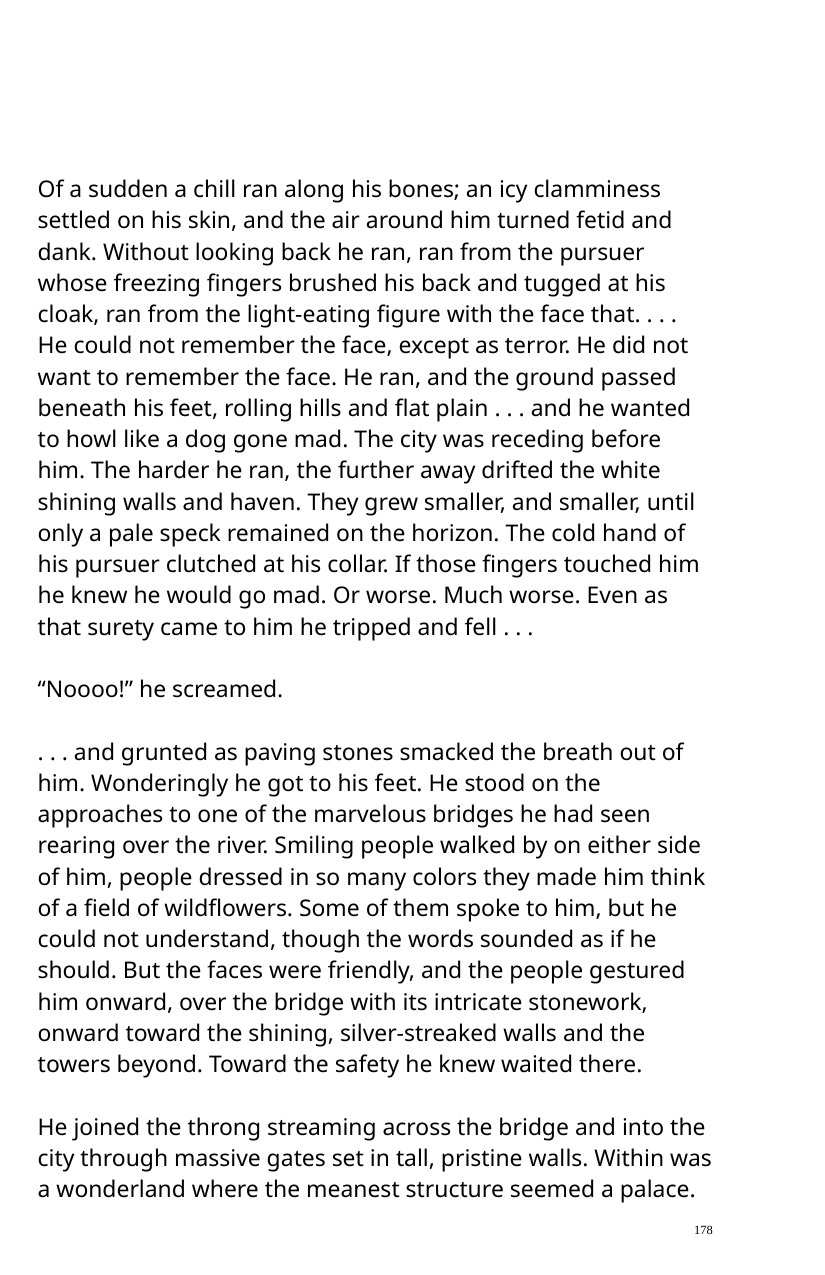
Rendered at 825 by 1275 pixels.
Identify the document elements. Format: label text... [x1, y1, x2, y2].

text He joined the throng streaming across the bridge and into the city through massive gates set in tall, pristine walls. Within was a wonderland where the meanest structure seemed a palace. [37, 1111, 712, 1204]
text . . . and grunted as paving stones smacked the breath out of him. Wonderingly he got to his feet. He stood on the approaches to one of the marvelous bridges he had seen rearing over the river. Smiling people walked by on either side of him, people dressed in so many colors they made him think of a field of wildflowers. Some of them spoke to him, but he could not understand, though the words sounded as if he should. But the faces were friendly, and the people gestured him onward, over the bridge with its intricate stonework, onward toward the shining, silver-streaked walls and the towers beyond. Toward the safety he knew waited there. [37, 736, 712, 1079]
text “Noooo!” he screamed. [37, 673, 712, 704]
text Of a sudden a chill ran along his bones; an icy clamminess settled on his skin, and the air around him turned fetid and dank. Without looking back he ran, ran from the pursuer whose freezing fingers brushed his back and tugged at his cloak, ran from the light-eating figure with the face that. . . . He could not remember the face, except as terror. He did not want to remember the face. He ran, and the ground passed beneath his feet, rolling hills and flat plain . . . and he wanted to howl like a dog gone mad. The city was receding before him. The harder he ran, the further away drifted the white shining walls and haven. They grew smaller, and smaller, until only a pale speck remained on the horizon. The cold hand of his pursuer clutched at his collar. If those fingers touched him he knew he would go mad. Or worse. Much worse. Even as that surety came to him he tripped and fell . . . [37, 173, 712, 642]
